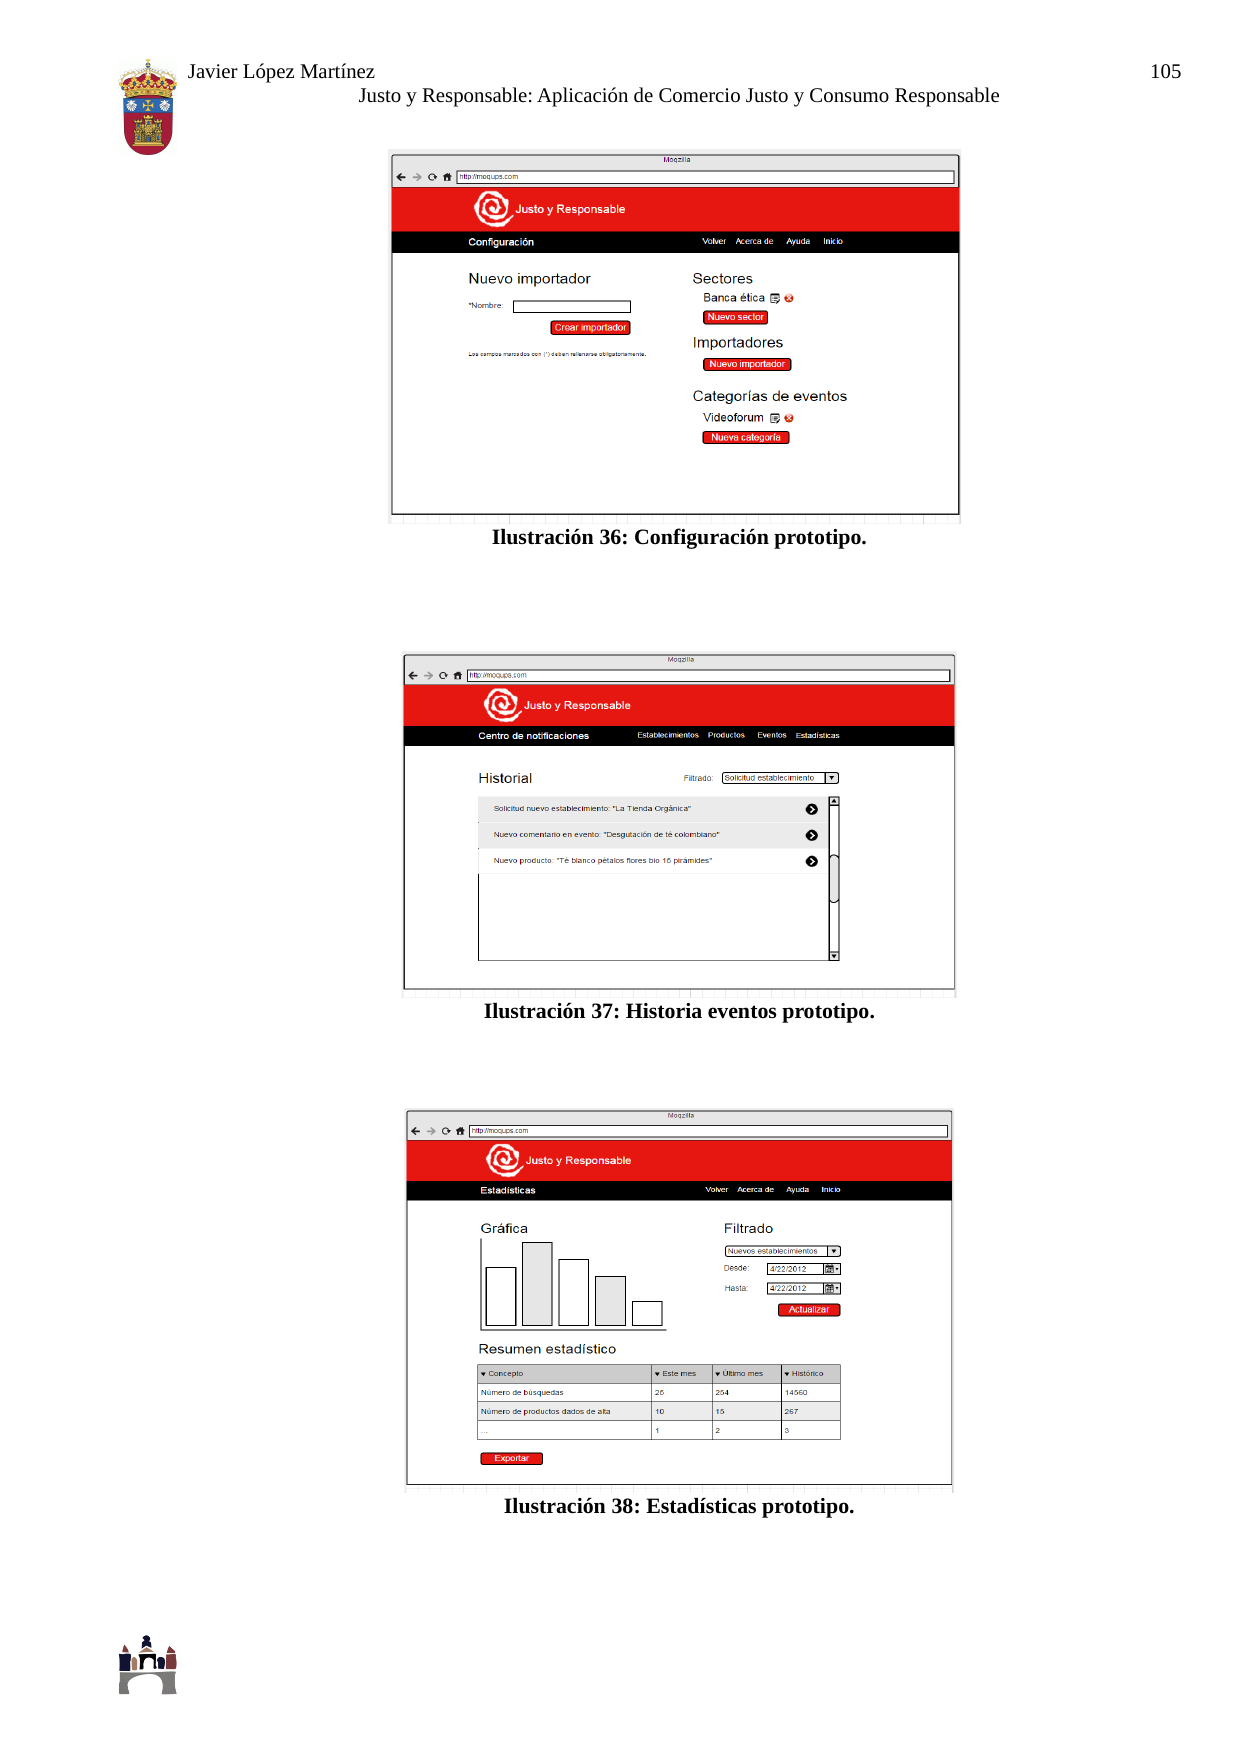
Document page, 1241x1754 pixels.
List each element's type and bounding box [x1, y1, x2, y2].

picture [118, 1634, 178, 1695]
table_cell [177, 1086, 1181, 1518]
table_header [177, 644, 1181, 1086]
picture [387, 149, 962, 524]
picture [118, 59, 178, 155]
picture [401, 651, 957, 998]
picture [404, 1108, 954, 1493]
table_cell [177, 1519, 1181, 1553]
table_cell [177, 137, 1181, 602]
